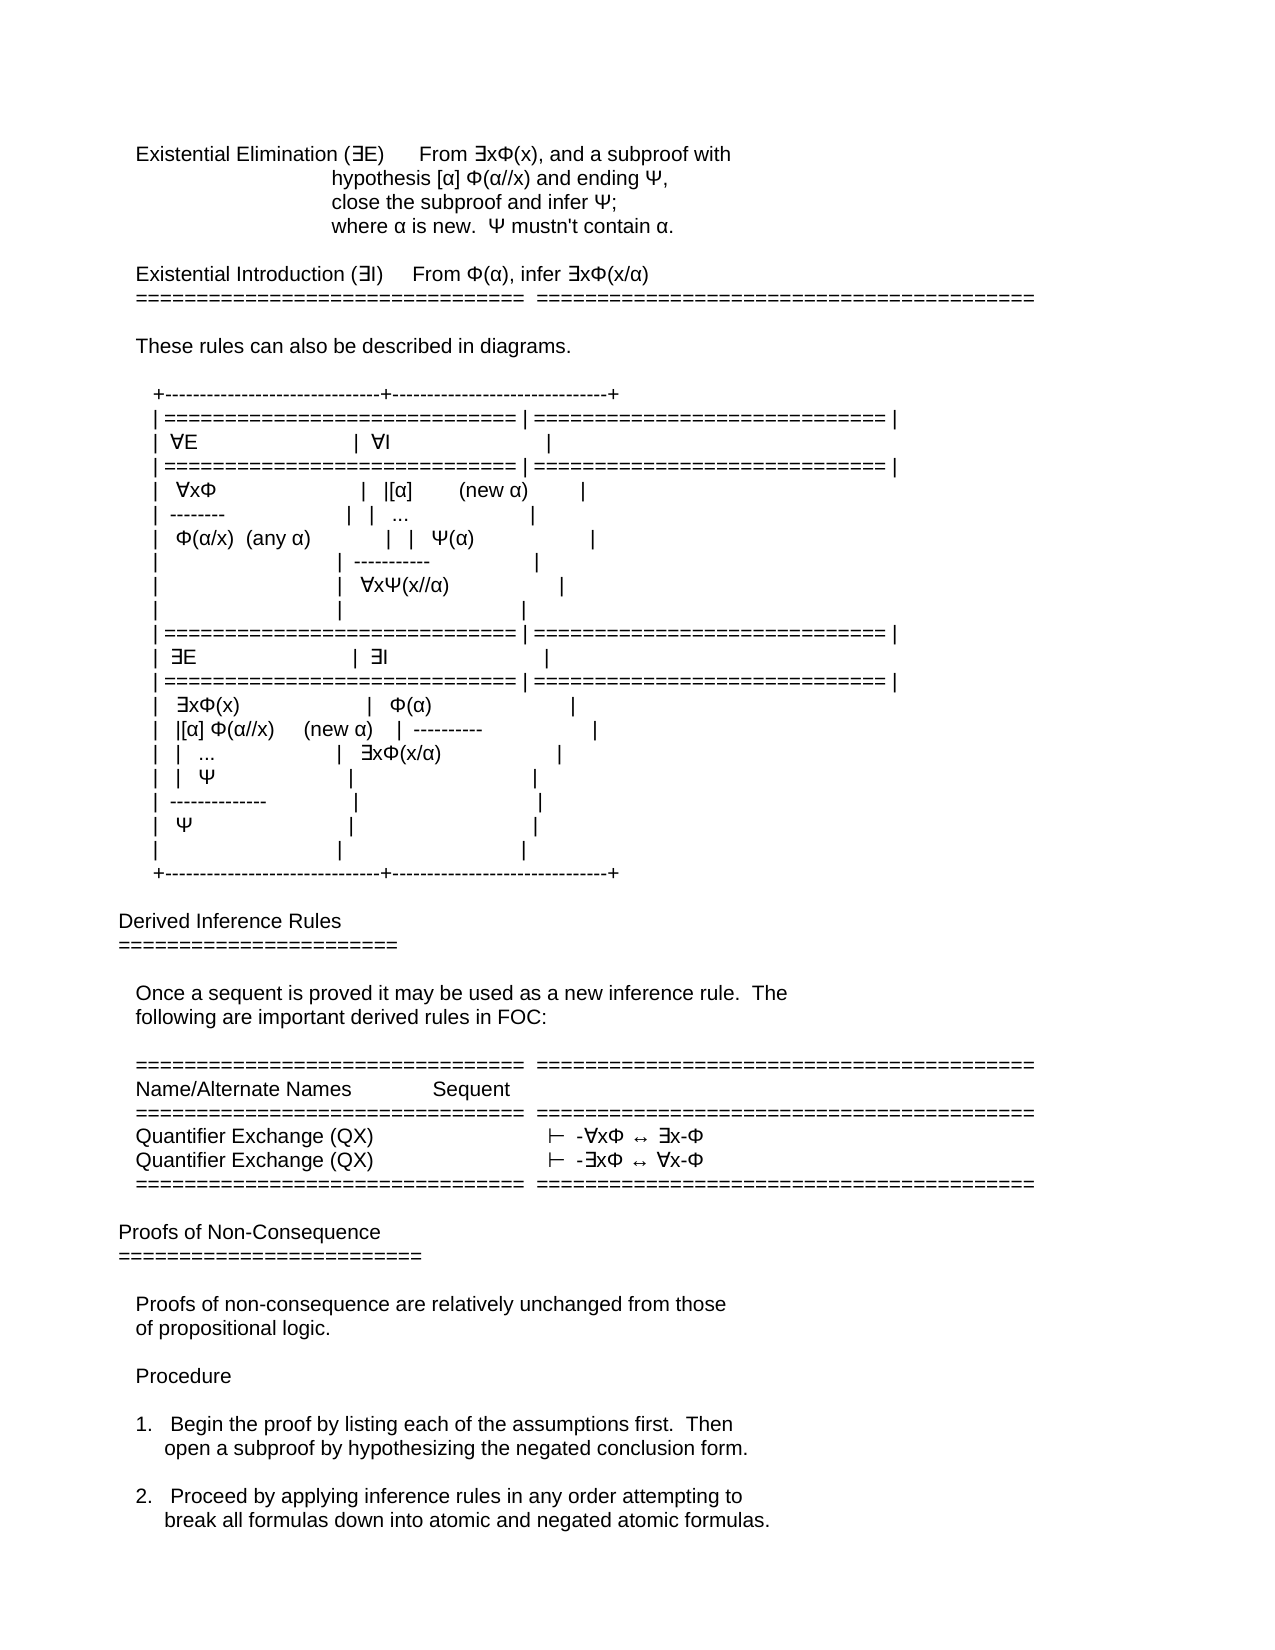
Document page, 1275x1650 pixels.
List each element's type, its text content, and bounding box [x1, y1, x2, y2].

text | | ∀xΨ(x//α) | [118, 573, 1157, 597]
text Existential Introduction (∃I) From Φ(α), infer ∃xΦ(x/α) [118, 262, 1157, 286]
text ================================ ========================================= [118, 1100, 1157, 1124]
text ================================ ========================================= [118, 1172, 1157, 1196]
text 1. Begin the proof by listing each of the assumptions first. Then [118, 1412, 1157, 1436]
text following are important derived rules in FOC: [118, 1004, 1157, 1028]
text +-------------------------------+-------------------------------+ [118, 861, 1157, 885]
text | ============================= | ============================= | [118, 453, 1157, 477]
text | ∃E | ∃I | [118, 645, 1157, 669]
text | | Ψ | | [118, 765, 1157, 789]
text | -------- | | ... | [118, 501, 1157, 525]
text | | ... | ∃xΦ(x/α) | [118, 741, 1157, 765]
text ================================ ========================================= [118, 1052, 1157, 1076]
text | -------------- | | [118, 789, 1157, 813]
text | ============================= | ============================= | [118, 669, 1157, 693]
text | | | [118, 597, 1157, 621]
text Proofs of Non-Consequence [118, 1220, 1157, 1244]
text | ∀E | ∀I | [118, 429, 1157, 453]
text ========================= [118, 1244, 1157, 1268]
text | Ψ | | [118, 813, 1157, 837]
text | |[α] Φ(α//x) (new α) | ---------- | [118, 717, 1157, 741]
text +-------------------------------+-------------------------------+ [118, 382, 1157, 406]
text where α is new. Ψ mustn't contain α. [118, 214, 1157, 238]
text | ∃xΦ(x) | Φ(α) | [118, 693, 1157, 717]
text Existential Elimination (∃E) From ∃xΦ(x), and a subproof with [118, 142, 1157, 166]
text These rules can also be described in diagrams. [118, 334, 1157, 358]
text Derived Inference Rules [118, 909, 1157, 933]
text Procedure [118, 1364, 1157, 1388]
text hypothesis [α] Φ(α//x) and ending Ψ, [118, 166, 1157, 190]
text | | ----------- | [118, 549, 1157, 573]
text 2. Proceed by applying inference rules in any order attempting to [118, 1484, 1157, 1508]
text Proofs of non-consequence are relatively unchanged from those [118, 1292, 1157, 1316]
text ======================= [118, 933, 1157, 957]
text | | | [118, 837, 1157, 861]
text break all formulas down into atomic and negated atomic formulas. [118, 1508, 1157, 1532]
text | ∀xΦ | |[α] (new α) | [118, 477, 1157, 501]
text ================================ ========================================= [118, 286, 1157, 310]
text open a subproof by hypothesizing the negated conclusion form. [118, 1436, 1157, 1460]
text | ============================= | ============================= | [118, 406, 1157, 429]
text close the subproof and infer Ψ; [118, 190, 1157, 214]
text Quantifier Exchange (QX) ⊢ -∀xΦ ↔ ∃x-Φ [118, 1124, 1157, 1148]
text Once a sequent is proved it may be used as a new inference rule. The [118, 981, 1157, 1004]
text of propositional logic. [118, 1316, 1157, 1340]
text Name/Alternate Names Sequent [118, 1076, 1157, 1100]
text Quantifier Exchange (QX) ⊢ -∃xΦ ↔ ∀x-Φ [118, 1148, 1157, 1172]
text | ============================= | ============================= | [118, 621, 1157, 645]
text | Φ(α/x) (any α) | | Ψ(α) | [118, 525, 1157, 549]
